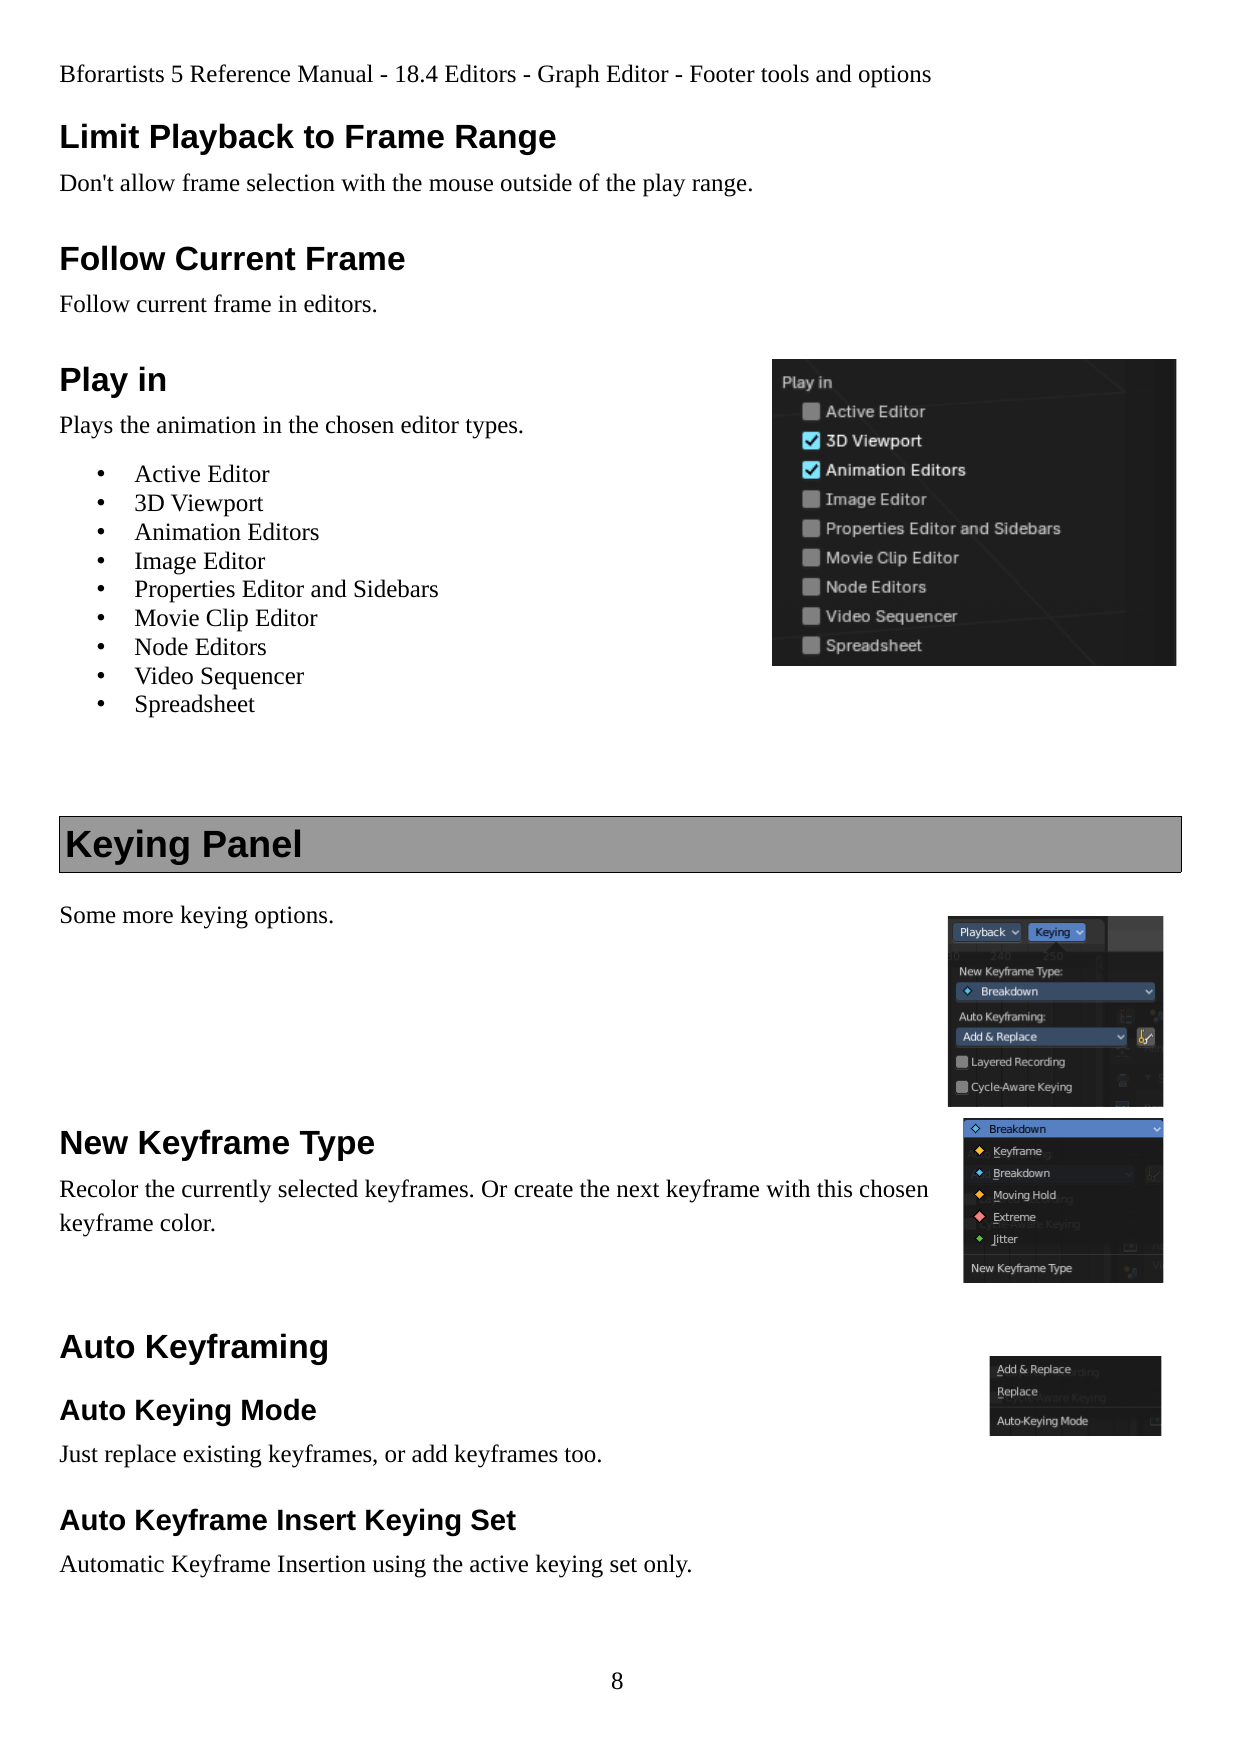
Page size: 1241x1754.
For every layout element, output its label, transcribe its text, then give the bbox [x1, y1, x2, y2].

subtitle Auto Keyframing [59, 1327, 1181, 1366]
list Image Editor [97, 546, 772, 574]
picture [963, 1118, 1164, 1283]
list Video Sequencer [97, 661, 1181, 689]
list Properties Editor and Sidebars [97, 574, 772, 603]
picture [989, 1356, 1162, 1436]
subtitle New Keyframe Type [59, 1123, 963, 1161]
text Recolor the currently selected keyframes. Or create the next keyframe with this chosen keyframe color. [59, 1174, 963, 1237]
list Spreadsheet [97, 689, 1181, 718]
subtitle [1177, 359, 1181, 398]
subtitle [1162, 1393, 1181, 1427]
subtitle [1164, 1123, 1181, 1161]
list Movie Clip Editor [97, 603, 772, 632]
picture [947, 916, 1164, 1107]
list Active Editor [97, 459, 772, 488]
subtitle Auto Keying Mode [59, 1393, 989, 1427]
text Don't allow frame selection with the mouse outside of the play range. [59, 168, 1181, 197]
subtitle Auto Keyframe Insert Keying Set [59, 1503, 1181, 1537]
list Node Editors [97, 632, 772, 661]
text Follow current frame in editors. [59, 289, 1181, 318]
text Plays the animation in the chosen editor types. [59, 411, 772, 439]
text Some more keying options. [59, 901, 1181, 929]
list Animation Editors [97, 517, 772, 546]
subtitle Limit Playback to Frame Range [59, 117, 1181, 156]
subtitle Play in [59, 359, 772, 398]
picture [772, 359, 1177, 666]
text Automatic Keyframe Insertion using the active keying set only. [59, 1549, 1181, 1578]
text Just replace existing keyframes, or add keyframes too. [59, 1439, 1181, 1468]
list 3D Viewport [97, 488, 772, 517]
table_header Keying Panel [60, 817, 1181, 872]
subtitle Follow Current Frame [59, 238, 1181, 277]
